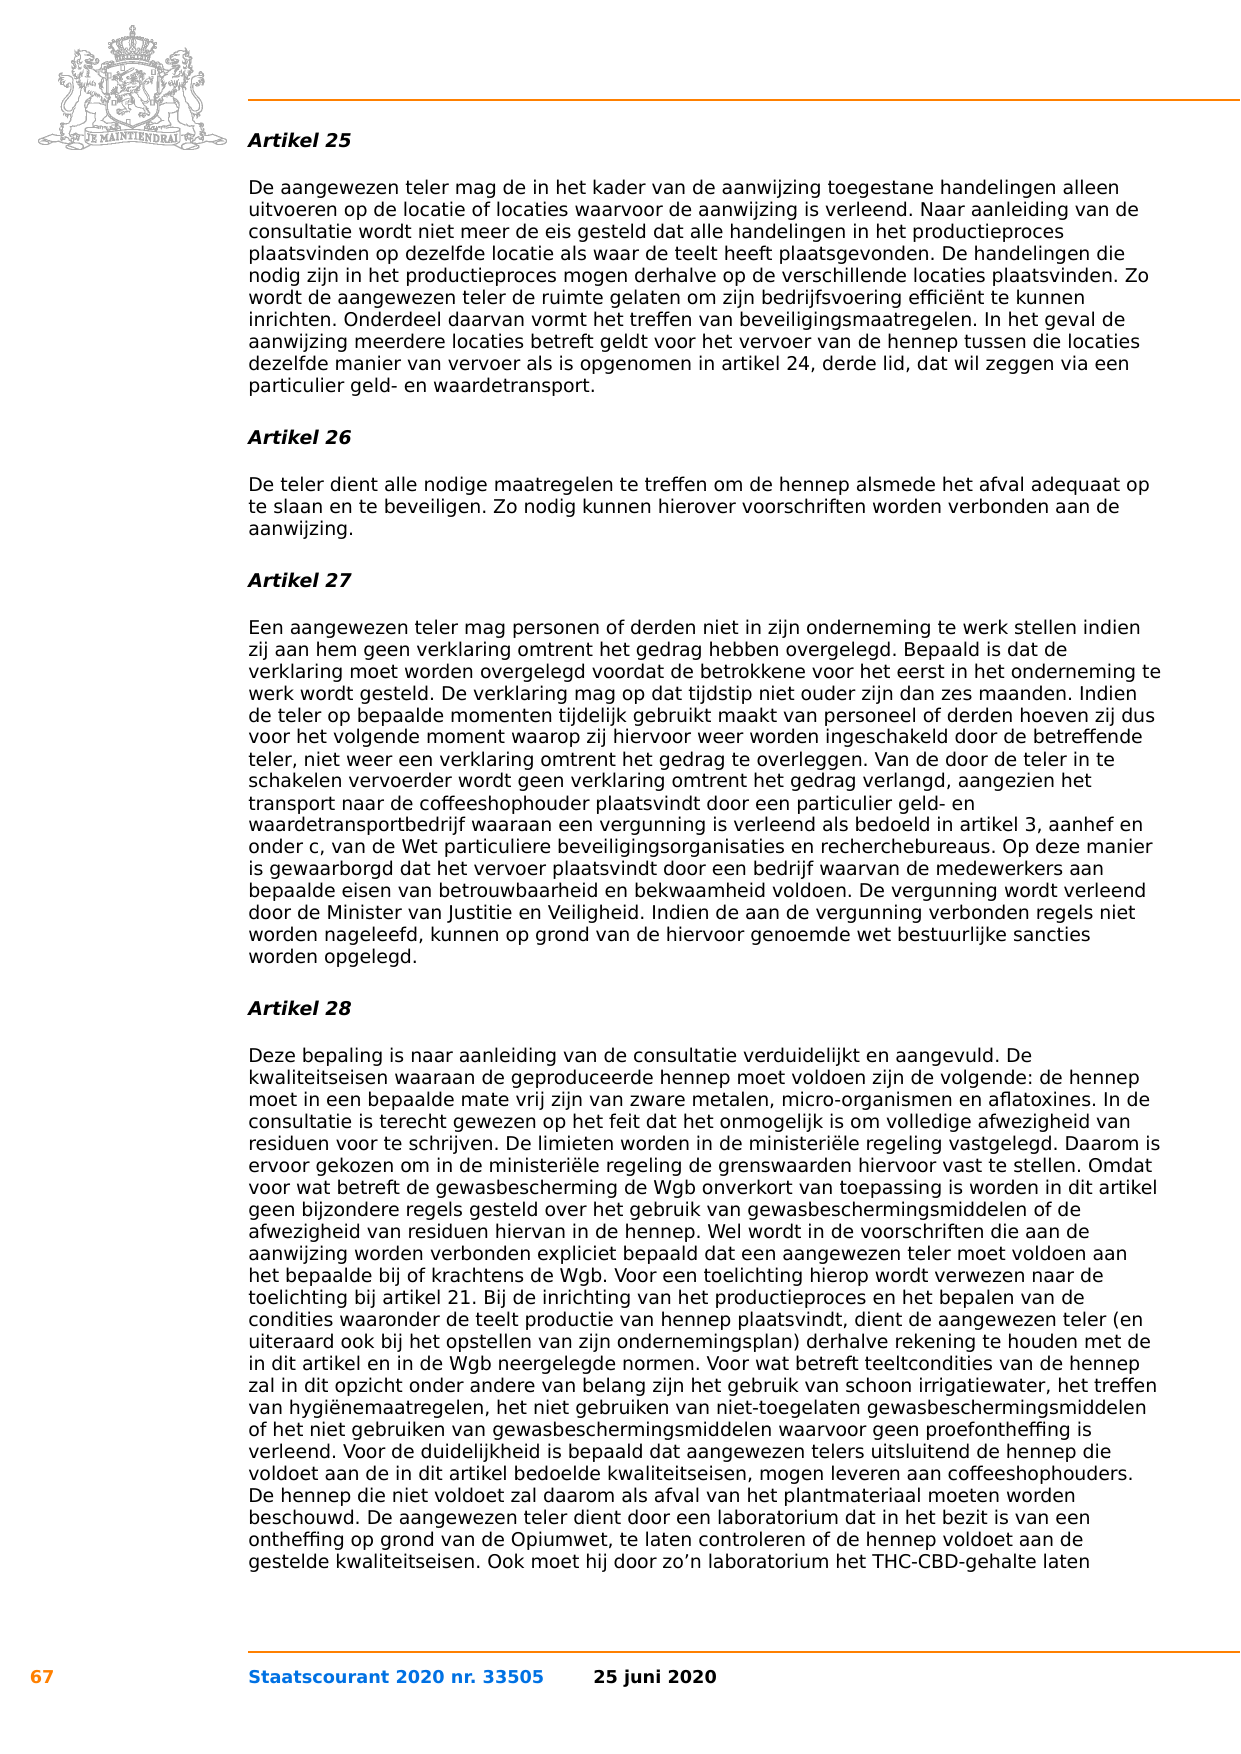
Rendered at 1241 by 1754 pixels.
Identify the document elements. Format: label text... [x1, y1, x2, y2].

subtitle Artikel 25 [248, 130, 1163, 152]
subtitle Artikel 28 [248, 998, 1163, 1020]
subtitle Artikel 26 [248, 427, 1163, 449]
text Deze bepaling is naar aanleiding van de consultatie verduidelijkt en aangevuld. De kwaliteitseisen waaraan de geproduceerde hennep moet voldoen zijn de volgende: de hennep moet in een bepaalde mate vrij zijn van zware metalen, micro-organismen en aflatoxines. In de consultatie is terecht gewezen op het feit dat het onmogelijk is om volledige afwezigheid van residuen voor te schrijven. De limieten worden in de ministeriële regeling vastgelegd. Daarom is ervoor gekozen om in de ministeriële regeling de grenswaarden hiervoor vast te stellen. Omdat voor wat betreft de gewasbescherming de Wgb onverkort van toepassing is worden in dit artikel geen bijzondere regels gesteld over het gebruik van gewasbeschermingsmiddelen of de afwezigheid van residuen hiervan in de hennep. Wel wordt in de voorschriften die aan de aanwijzing worden verbonden expliciet bepaald dat een aangewezen teler moet voldoen aan het bepaalde bij of krachtens de Wgb. Voor een toelichting hierop wordt verwezen naar de toelichting bij artikel 21. Bij de inrichting van het productieproces en het bepalen van de condities waaronder de teelt productie van hennep plaatsvindt, dient de aangewezen teler (en uiteraard ook bij het opstellen van zijn ondernemingsplan) derhalve rekening te houden met de in dit artikel en in de Wgb neergelegde normen. Voor wat betreft teeltcondities van de hennep zal in dit opzicht onder andere van belang zijn het gebruik van schoon irrigatiewater, het treffen van hygiënemaatregelen, het niet gebruiken van niet-toegelaten gewasbeschermingsmiddelen of het niet gebruiken van gewasbeschermingsmiddelen waarvoor geen proefontheffing is verleend. Voor de duidelijkheid is bepaald dat aangewezen telers uitsluitend de hennep die voldoet aan de in dit artikel bedoelde kwaliteitseisen, mogen leveren aan coffeeshophouders. De hennep die niet voldoet zal daarom als afval van het plantmateriaal moeten worden beschouwd. De aangewezen teler dient door een laboratorium dat in het bezit is van een ontheffing op grond van de Opiumwet, te laten controleren of de hennep voldoet aan de gestelde kwaliteitseisen. Ook moet hij door zo’n laboratorium het THC-CBD-gehalte laten [248, 1045, 1163, 1573]
text Een aangewezen teler mag personen of derden niet in zijn onderneming te werk stellen indien zij aan hem geen verklaring omtrent het gedrag hebben overgelegd. Bepaald is dat de verklaring moet worden overgelegd voordat de betrokkene voor het eerst in het onderneming te werk wordt gesteld. De verklaring mag op dat tijdstip niet ouder zijn dan zes maanden. Indien de teler op bepaalde momenten tijdelijk gebruikt maakt van personeel of derden hoeven zij dus voor het volgende moment waarop zij hiervoor weer worden ingeschakeld door de betreffende teler, niet weer een verklaring omtrent het gedrag te overleggen. Van de door de teler in te schakelen vervoerder wordt geen verklaring omtrent het gedrag verlangd, aangezien het transport naar de coffeeshophouder plaatsvindt door een particulier geld- en waardetransportbedrijf waaraan een vergunning is verleend als bedoeld in artikel 3, aanhef en onder c, van de Wet particuliere beveiligingsorganisaties en recherchebureaus. Op deze manier is gewaarborgd dat het vervoer plaatsvindt door een bedrijf waarvan de medewerkers aan bepaalde eisen van betrouwbaarheid en bekwaamheid voldoen. De vergunning wordt verleend door de Minister van Justitie en Veiligheid. Indien de aan de vergunning verbonden regels niet worden nageleefd, kunnen op grond van de hiervoor genoemde wet bestuurlijke sancties worden opgelegd. [248, 617, 1163, 968]
text De aangewezen teler mag de in het kader van de aanwijzing toegestane handelingen alleen uitvoeren op de locatie of locaties waarvoor de aanwijzing is verleend. Naar aanleiding van de consultatie wordt niet meer de eis gesteld dat alle handelingen in het productieproces plaatsvinden op dezelfde locatie als waar de teelt heeft plaatsgevonden. De handelingen die nodig zijn in het productieproces mogen derhalve op de verschillende locaties plaatsvinden. Zo wordt de aangewezen teler de ruimte gelaten om zijn bedrijfsvoering efficiënt te kunnen inrichten. Onderdeel daarvan vormt het treffen van beveiligingsmaatregelen. In het geval de aanwijzing meerdere locaties betreft geldt voor het vervoer van de hennep tussen die locaties dezelfde manier van vervoer als is opgenomen in artikel 24, derde lid, dat wil zeggen via een particulier geld- en waardetransport. [248, 177, 1163, 397]
picture [38, 25, 227, 150]
subtitle Artikel 27 [248, 569, 1163, 592]
text De teler dient alle nodige maatregelen te treffen om de hennep alsmede het afval adequaat op te slaan en te beveiligen. Zo nodig kunnen hierover voorschriften worden verbonden aan de aanwijzing. [248, 474, 1163, 539]
